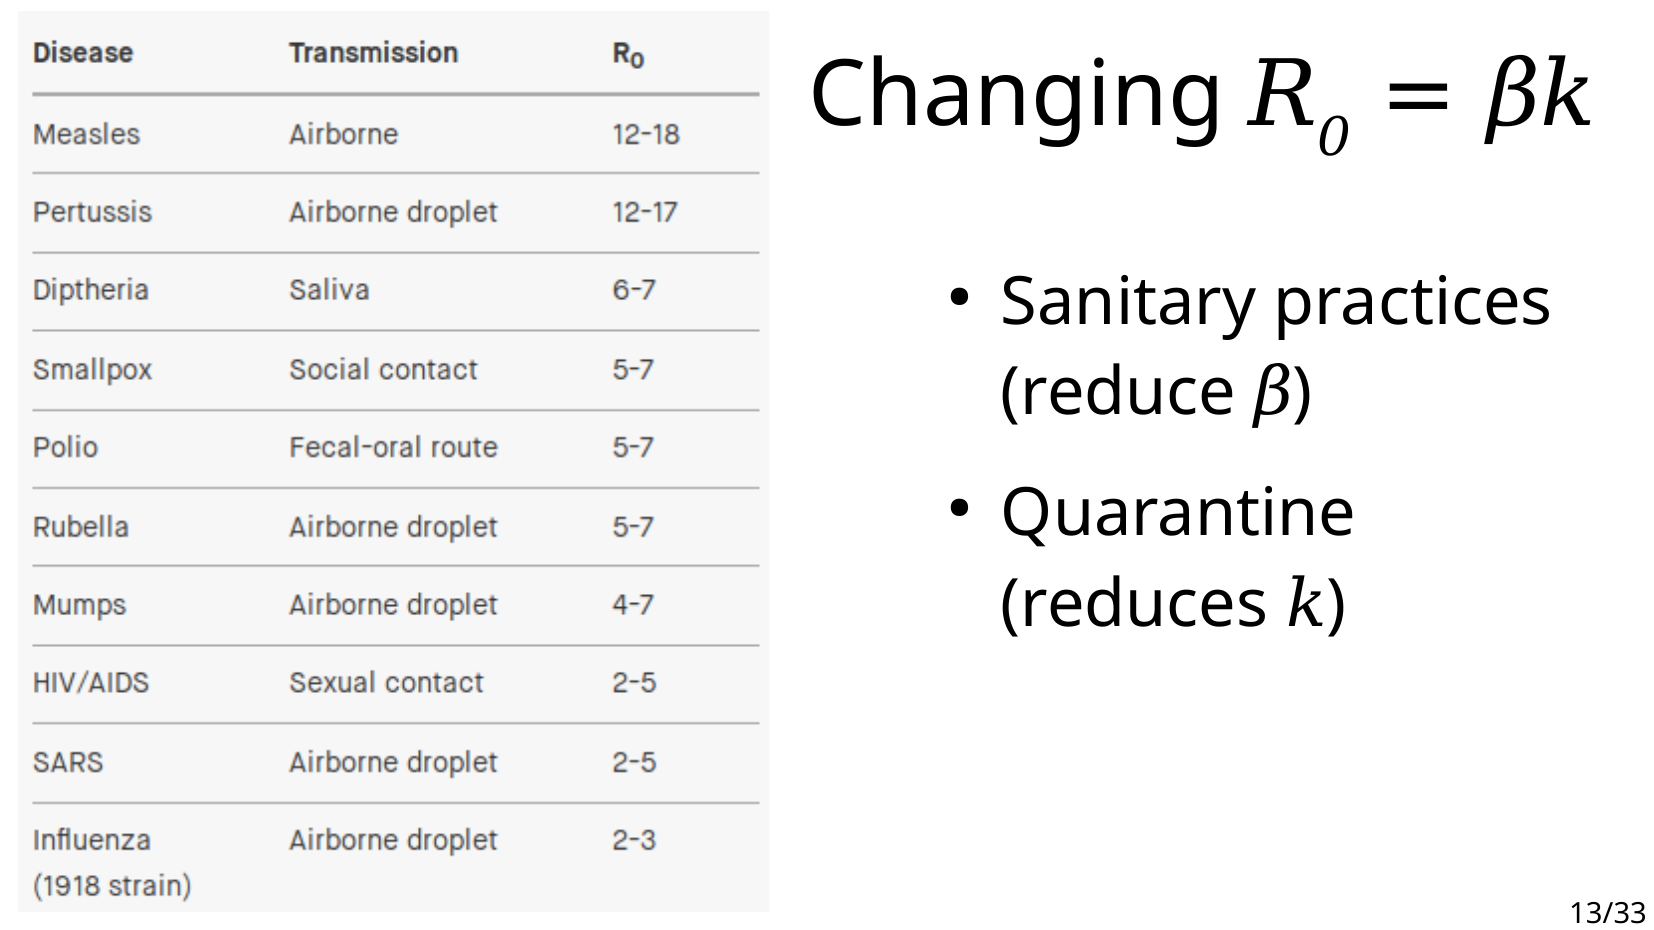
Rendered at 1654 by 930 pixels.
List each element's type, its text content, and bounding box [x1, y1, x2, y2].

title Changing R0 = βk [751, 0, 1653, 195]
list Sanitary practices (reduce β) Quarantine (reduces k) [930, 252, 1571, 793]
picture [17, 11, 770, 912]
